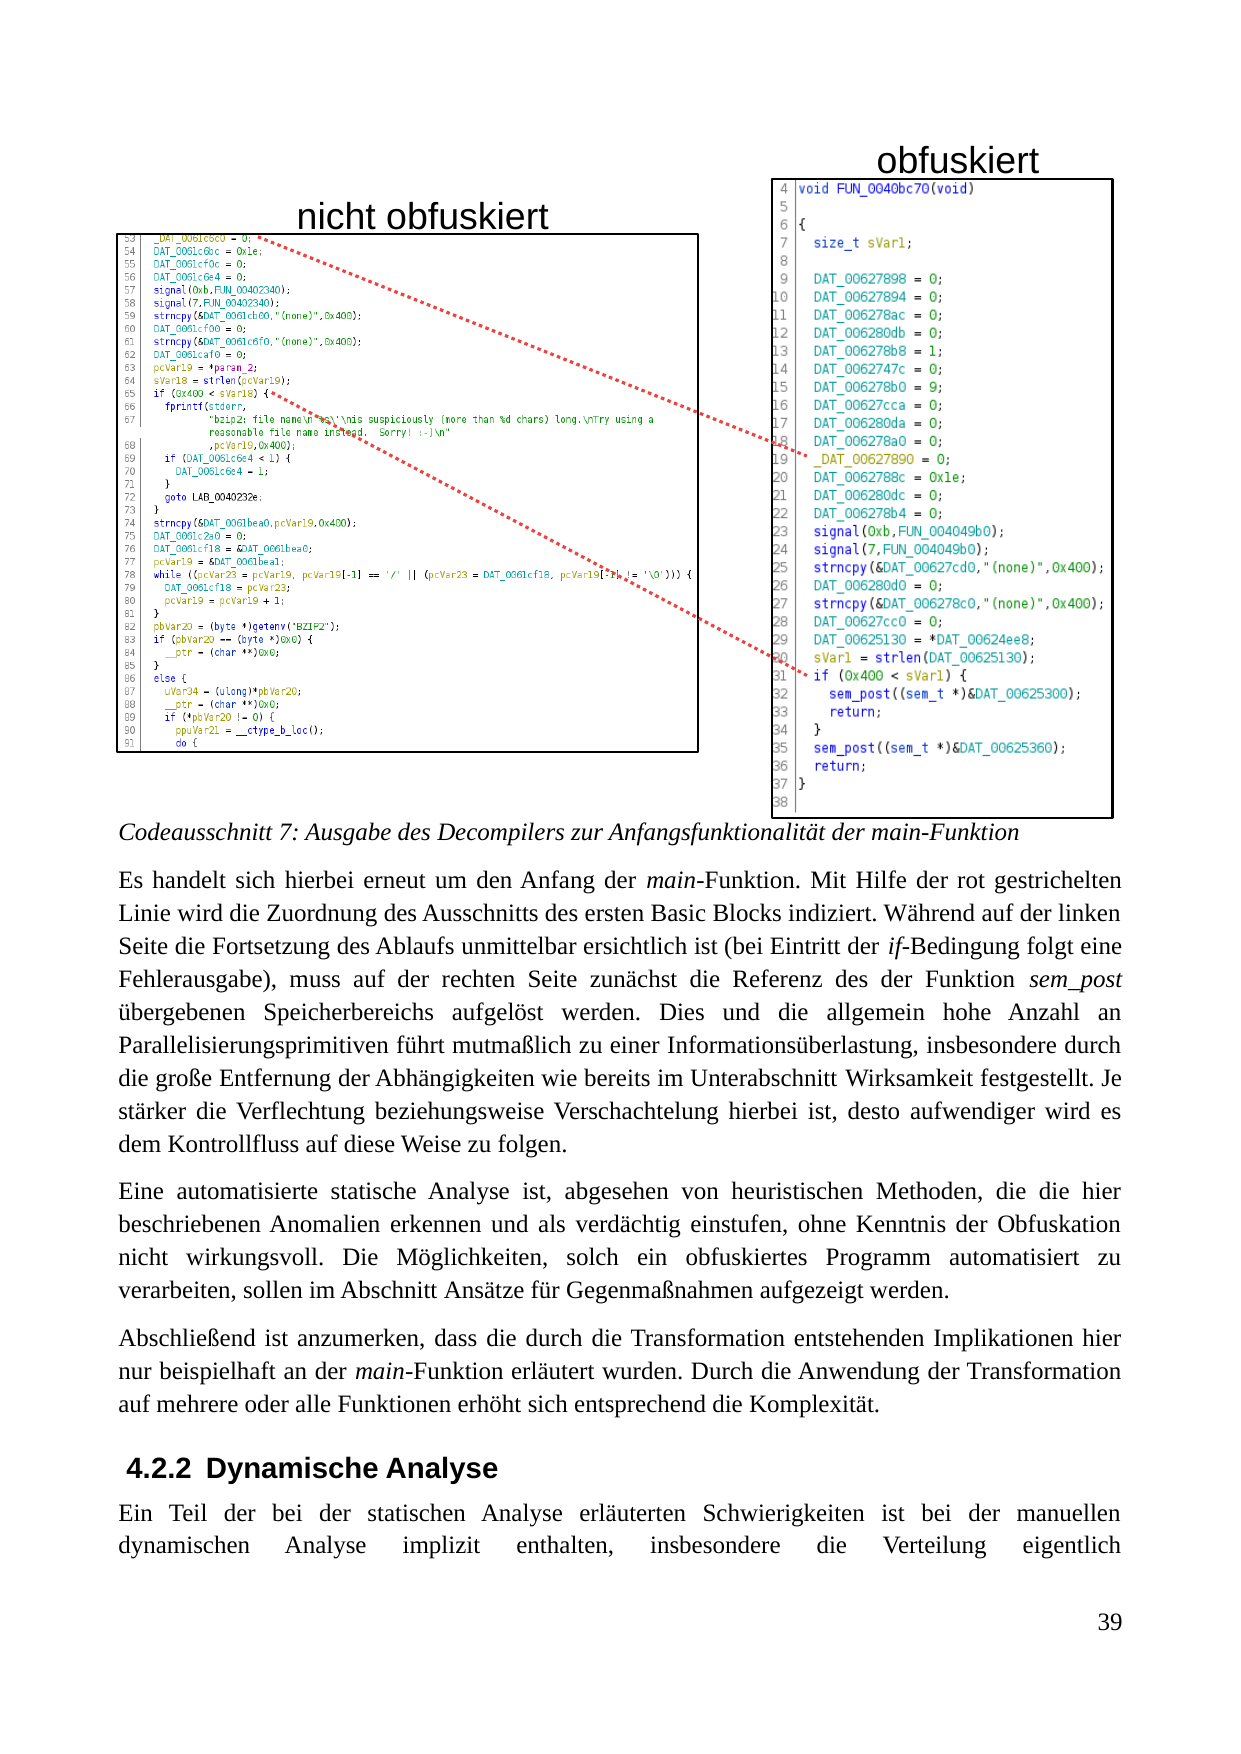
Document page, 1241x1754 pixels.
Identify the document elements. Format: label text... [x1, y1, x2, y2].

text Ein Teil der bei der statischen Analyse erläuterten Schwierigkeiten ist bei der manuellen dynamischen Analyse implizit enthalten, insbesondere die Verteilung eigentlich [118, 1498, 1122, 1559]
text Codeausschnitt 7: Ausgabe des Decompilers zur Anfangsfunktionalität der main-Funktion [118, 131, 1122, 846]
picture [773, 180, 1111, 817]
picture [118, 235, 697, 751]
text Abschließend ist anzumerken, dass die durch die Transformation entstehenden Implikationen hier nur beispielhaft an der main-Funktion erläutert wurden. Durch die Anwendung der Transformation auf mehrere oder alle Funktionen erhöht sich entsprechend die Komplexität. [118, 1323, 1122, 1418]
text Es handelt sich hierbei erneut um den Anfang der main-Funktion. Mit Hilfe der rot gestrichelten Linie wird die Zuordnung des Ausschnitts des ersten Basic Blocks indiziert. Während auf der linken Seite die Fortsetzung des Ablaufs unmittelbar ersichtlich ist (bei Eintritt der if-Bedingung folgt eine Fehlerausgabe), muss auf der rechten Seite zunächst die Referenz des der Funktion sem_post übergebenen Speicherbereichs aufgelöst werden. Dies und die allgemein hohe Anzahl an Parallelisierungsprimitiven führt mutmaßlich zu einer Informationsüberlastung, insbesondere durch die große Entfernung der Abhängigkeiten wie bereits im Unterabschnitt Wirksamkeit festgestellt. Je stärker die Verflechtung beziehungsweise Verschachtelung hierbei ist, desto aufwendiger wird es dem Kontrollfluss auf diese Weise zu folgen. [118, 865, 1122, 1158]
text Eine automatisierte statische Analyse ist, abgesehen von heuristischen Methoden, die die hier beschriebenen Anomalien erkennen und als verdächtig einstufen, ohne Kenntnis der Obfuskation nicht wirkungsvoll. Die Möglichkeiten, solch ein obfuskiertes Programm automatisiert zu verarbeiten, sollen im Abschnitt Ansätze für Gegenmaßnahmen aufgezeigt werden. [118, 1176, 1122, 1304]
subtitle Dynamische Analyse [118, 1451, 1122, 1485]
